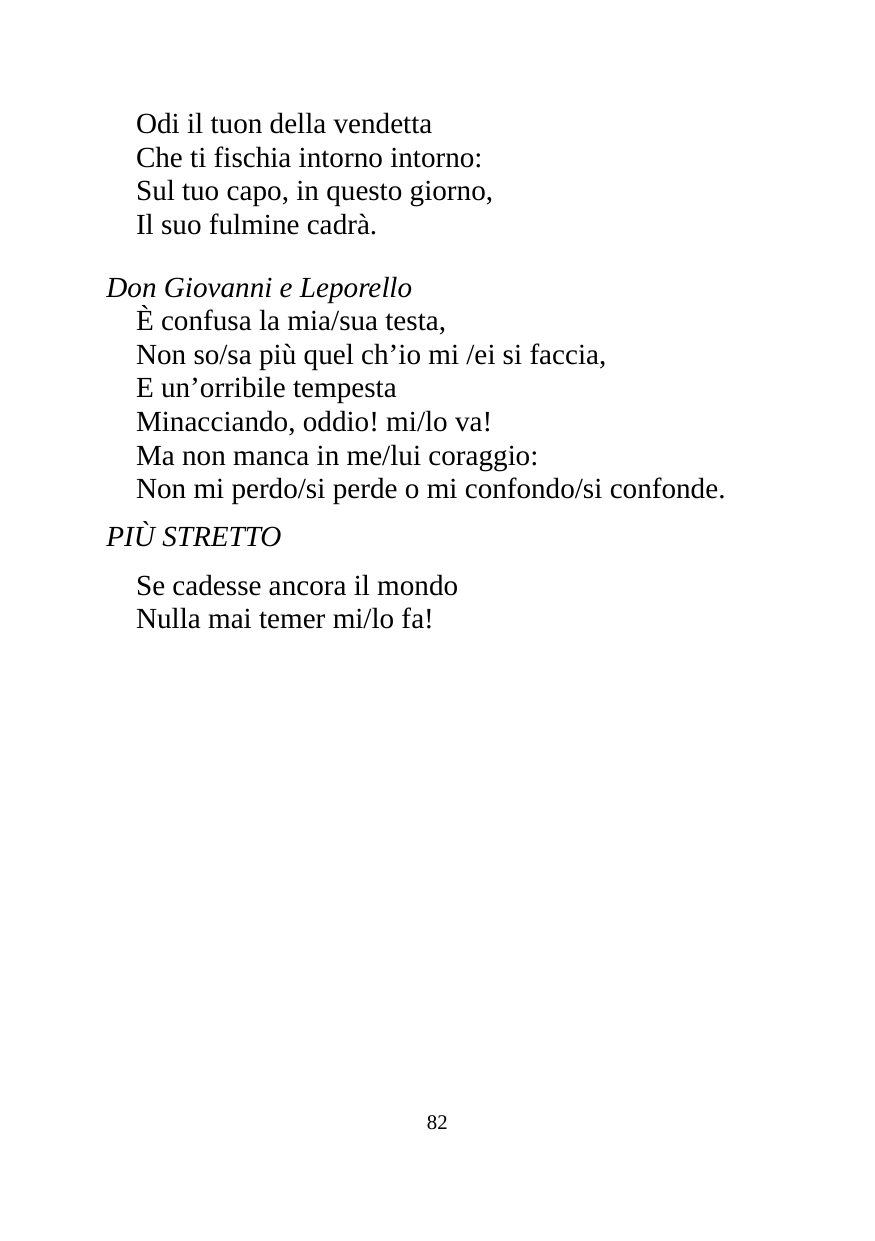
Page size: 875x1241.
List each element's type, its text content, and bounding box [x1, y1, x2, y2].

text Non so/sa più quel ch’io mi /ei si faccia, [136, 337, 768, 371]
text Ma non manca in me/lui coraggio: [136, 438, 768, 471]
text Don Giovanni e Leporello [106, 270, 768, 303]
text E un’orribile tempesta [136, 371, 768, 404]
text Se cadesse ancora il mondo [136, 568, 768, 601]
text PIÙ STRETTO [106, 519, 768, 553]
text Il suo fulmine cadrà. [136, 207, 768, 240]
text Nulla mai temer mi/lo fa! [136, 601, 768, 635]
text È confusa la mia/sua testa, [136, 303, 768, 337]
text Che ti fischia intorno intorno: [136, 140, 768, 173]
text Sul tuo capo, in questo giorno, [136, 173, 768, 207]
text Minacciando, oddio! mi/lo va! [136, 404, 768, 438]
text Non mi perdo/si perde o mi confondo/si confonde. [136, 471, 768, 505]
text Odi il tuon della vendetta [136, 106, 768, 140]
